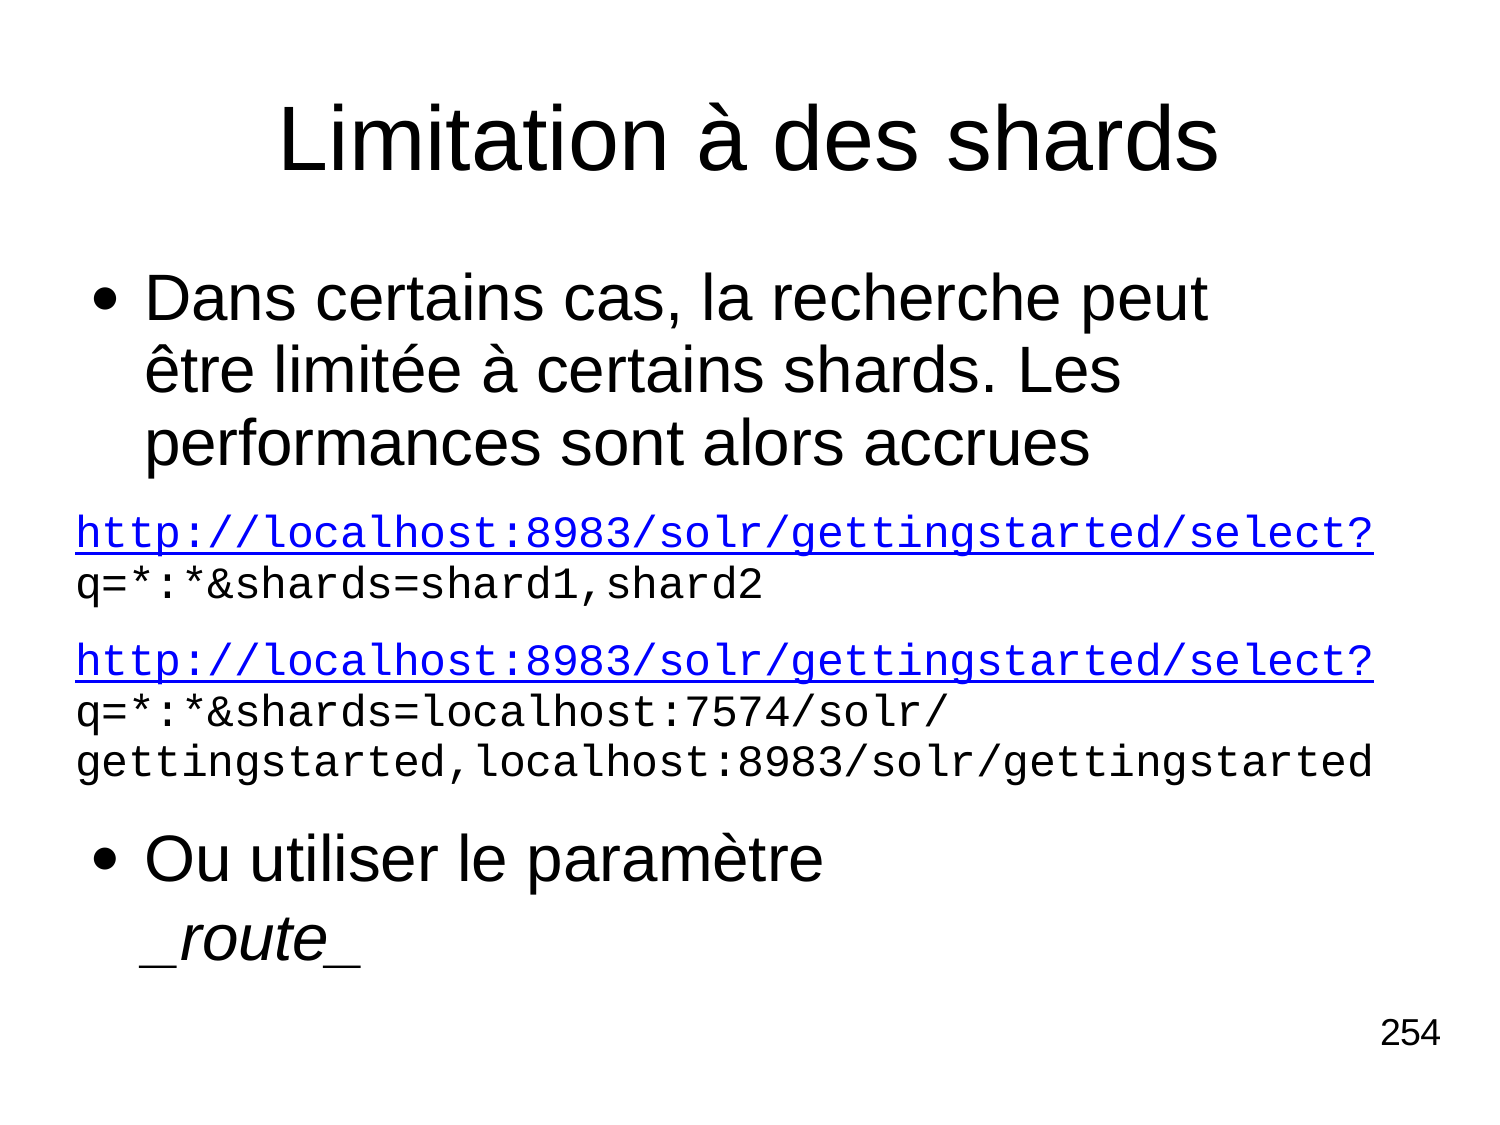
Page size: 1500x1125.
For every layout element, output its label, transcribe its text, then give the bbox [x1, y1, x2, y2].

text_box Ou utiliser le paramètre _route_ [90, 813, 1065, 974]
title Limitation à des shards [87, 26, 1413, 267]
text_box Dans certains cas, la recherche peut être limitée à certains shards. Les performances sont alors accrues http://localhost:8983/solr/gettingstarted/select? q=*:*&shards=shard1,shard2 http://localhost:8983/solr/gettingstarted/select? q=*:*&shards=localhost:7574/solr/ gettingstarted,localhost:8983/solr/gettingstarted [72, 254, 1387, 787]
slide_number 254 [1373, 1009, 1451, 1125]
